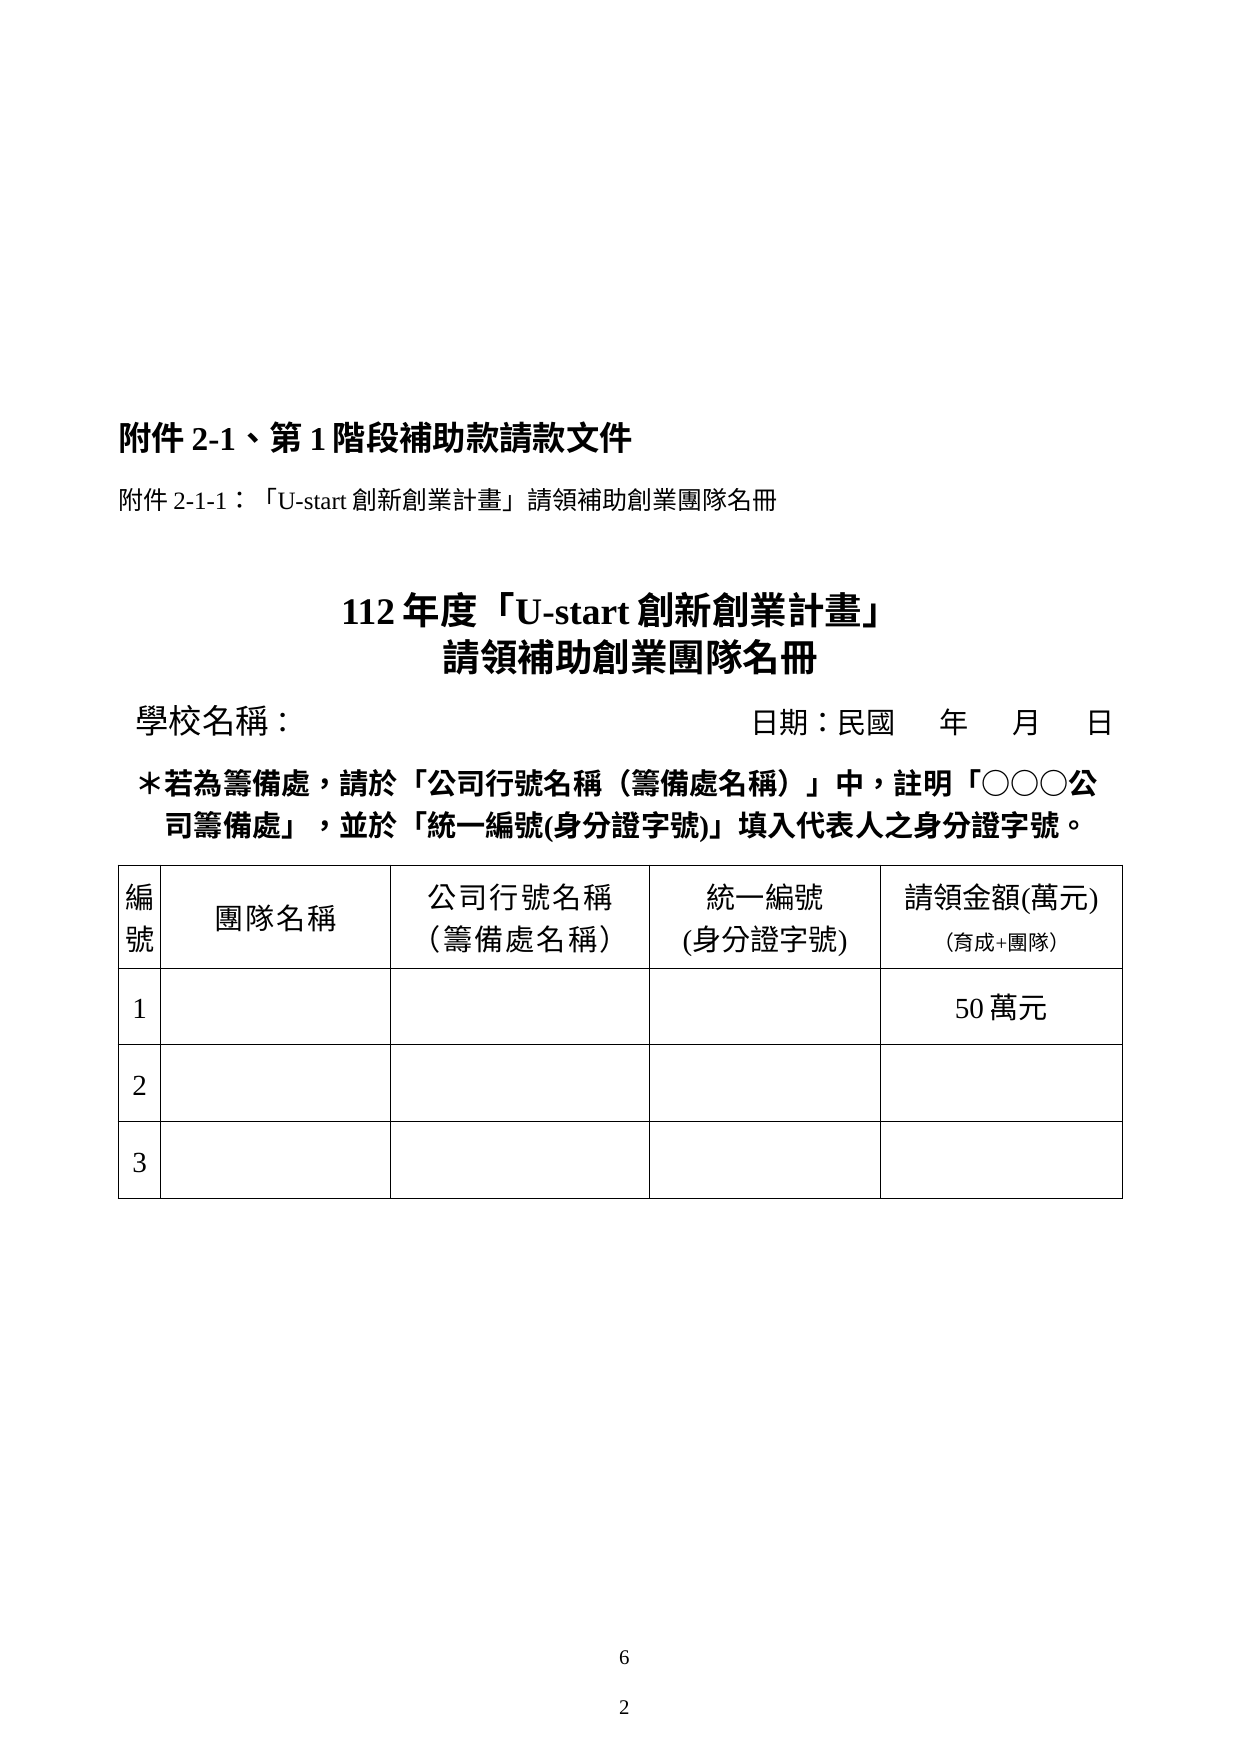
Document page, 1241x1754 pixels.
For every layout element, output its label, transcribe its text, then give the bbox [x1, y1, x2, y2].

table_cell [650, 1122, 880, 1198]
table_cell [161, 1122, 390, 1198]
table_cell [650, 969, 880, 1044]
table_header 請領金額(萬元) （育成+團隊） [881, 866, 1122, 967]
table_cell [161, 969, 390, 1044]
table_cell [650, 1045, 880, 1121]
table_cell [881, 1122, 1122, 1198]
table_cell 2 [119, 1045, 160, 1121]
table_header 公司行號名稱 （籌備處名稱） [391, 866, 649, 967]
text 請領補助創業團隊名冊 [138, 638, 1122, 680]
table_header 編 號 [119, 866, 160, 967]
table_cell [161, 1045, 390, 1121]
table_cell [391, 969, 649, 1044]
table_cell [391, 1045, 649, 1121]
text 附件2-1-1：「U-start創新創業計畫」請領補助創業團隊名冊 [118, 457, 1122, 519]
table_cell [391, 1122, 649, 1198]
table_header 團隊名稱 [161, 866, 390, 967]
table_cell 1 [119, 969, 160, 1044]
table_cell 50萬元 [881, 969, 1122, 1044]
text 112年度「U-start創新創業計畫」 [118, 581, 1122, 635]
table_cell [881, 1045, 1122, 1121]
text 附件2-1、第1階段補助款請款文件 [118, 423, 1122, 457]
text 學校名稱： 日期：民國 年 月 日 [135, 700, 1122, 742]
text ＊若為籌備處，請於「公司行號名稱（籌備處名稱）」中，註明「○○○公司籌備處」，並於「統一編號(身分證字號)」填入代表人之身分證字號。 [135, 761, 1122, 845]
table_cell 3 [119, 1122, 160, 1198]
table_header 統一編號 (身分證字號) [650, 866, 880, 967]
